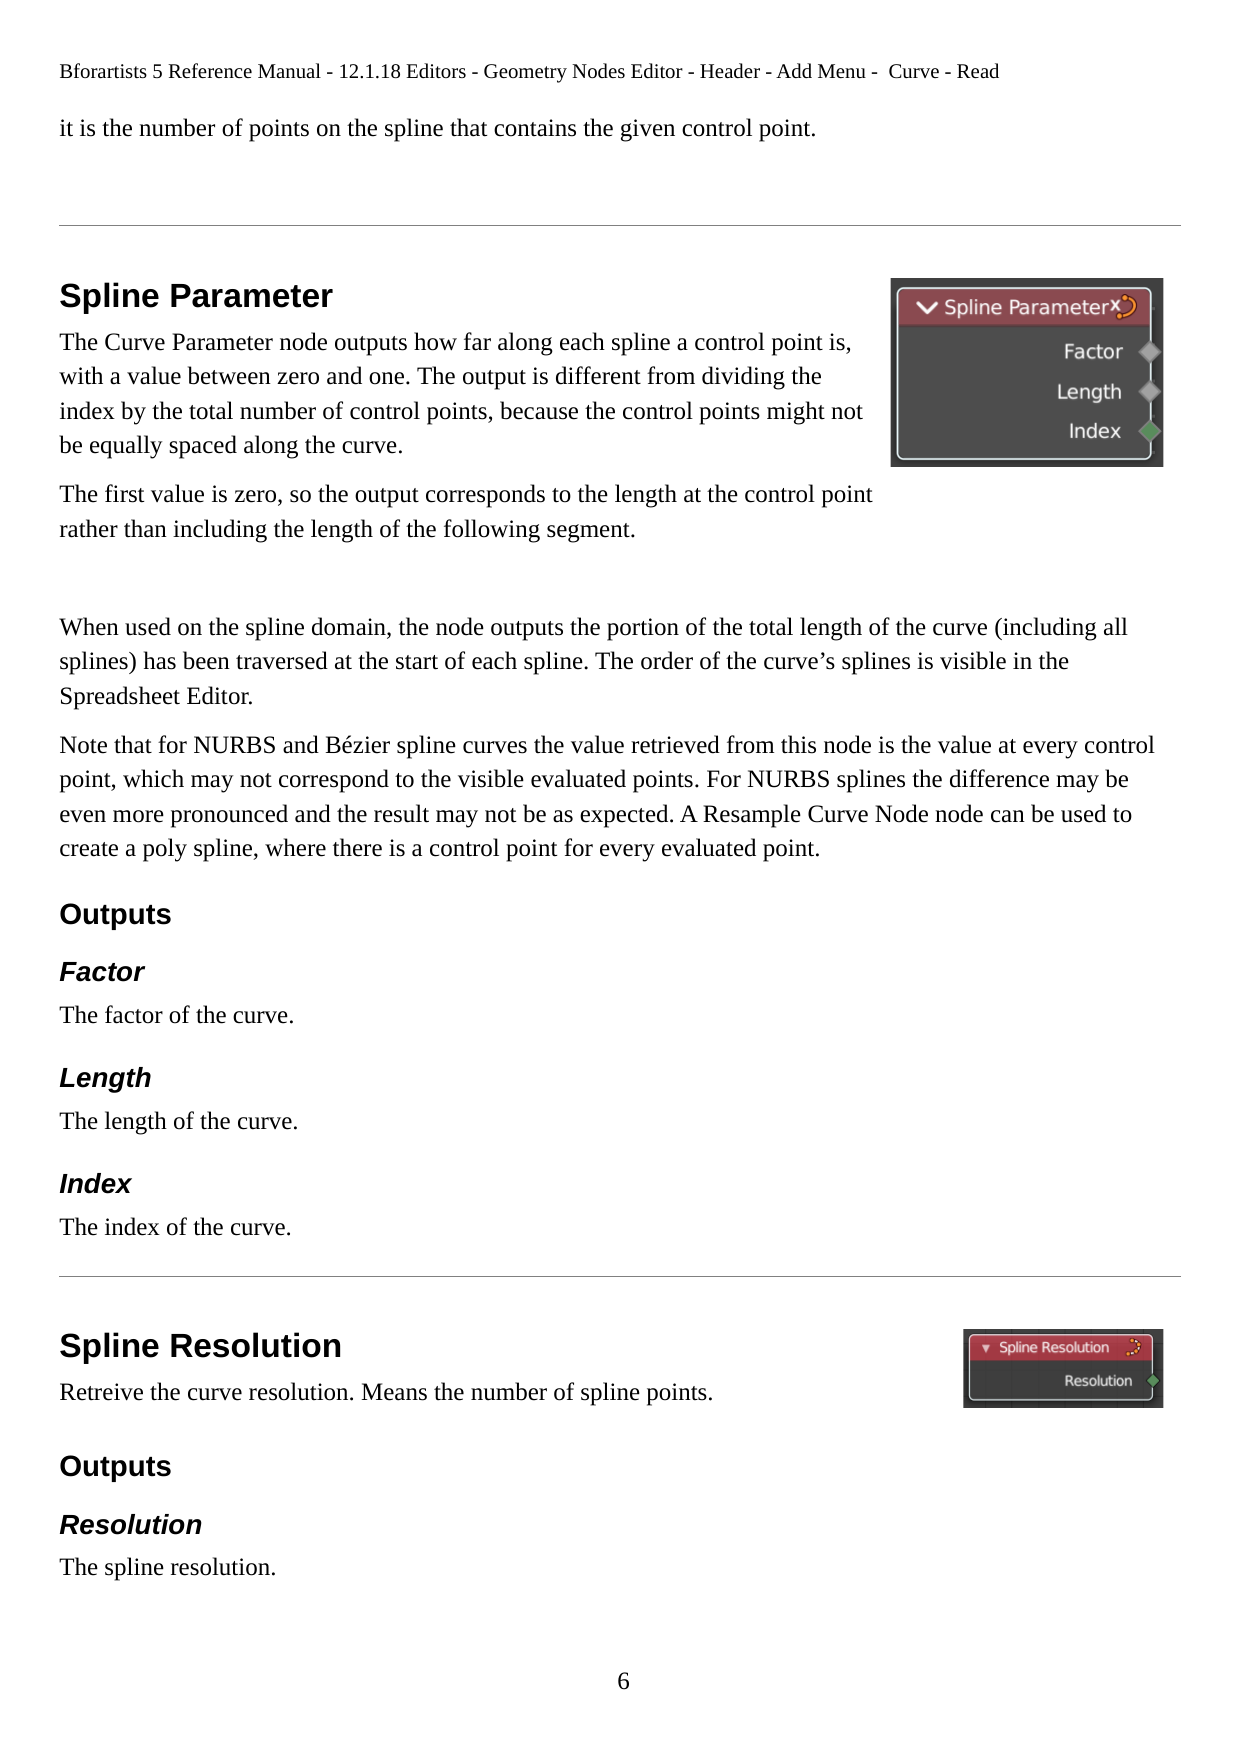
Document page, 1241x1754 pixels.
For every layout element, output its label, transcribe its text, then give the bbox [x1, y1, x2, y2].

subtitle Resolution [59, 1508, 1181, 1540]
text Retreive the curve resolution. Means the number of spline points. [59, 1377, 963, 1406]
subtitle Outputs [59, 1449, 1181, 1483]
text The index of the curve. [59, 1212, 1181, 1241]
text The first value is zero, so the output corresponds to the length at the control point rather than including the length of the following segment. [59, 479, 1181, 543]
subtitle Index [59, 1168, 1181, 1199]
text it is the number of points on the spline that contains the given control point. [59, 113, 1181, 141]
subtitle Spline Parameter [59, 276, 1181, 314]
subtitle Length [59, 1062, 1181, 1094]
text The spline resolution. [59, 1552, 1181, 1581]
subtitle Outputs [59, 897, 1181, 931]
subtitle Factor [59, 956, 1181, 988]
picture [963, 1329, 1164, 1408]
text The factor of the curve. [59, 1000, 1181, 1029]
subtitle Spline Resolution [59, 1326, 1181, 1365]
text Note that for NURBS and Bézier spline curves the value retrieved from this node is the value at every control point, which may not correspond to the visible evaluated points. For NURBS splines the difference may be even more pronounced and the result may not be as expected. A Resample Curve Node node can be used to create a poly spline, where there is a control point for every evaluated point. [59, 730, 1181, 862]
text When used on the spline domain, the node outputs the portion of the total length of the curve (including all splines) has been traversed at the start of each spline. The order of the curve’s splines is visible in the Spreadsheet Editor. [59, 612, 1181, 710]
text The Curve Parameter node outputs how far along each spline a control point is, with a value between zero and one. The output is different from dividing the index by the total number of control points, because the control points might not be equally spaced along the curve. [59, 327, 890, 459]
picture [890, 278, 1164, 467]
text The length of the curve. [59, 1106, 1181, 1135]
